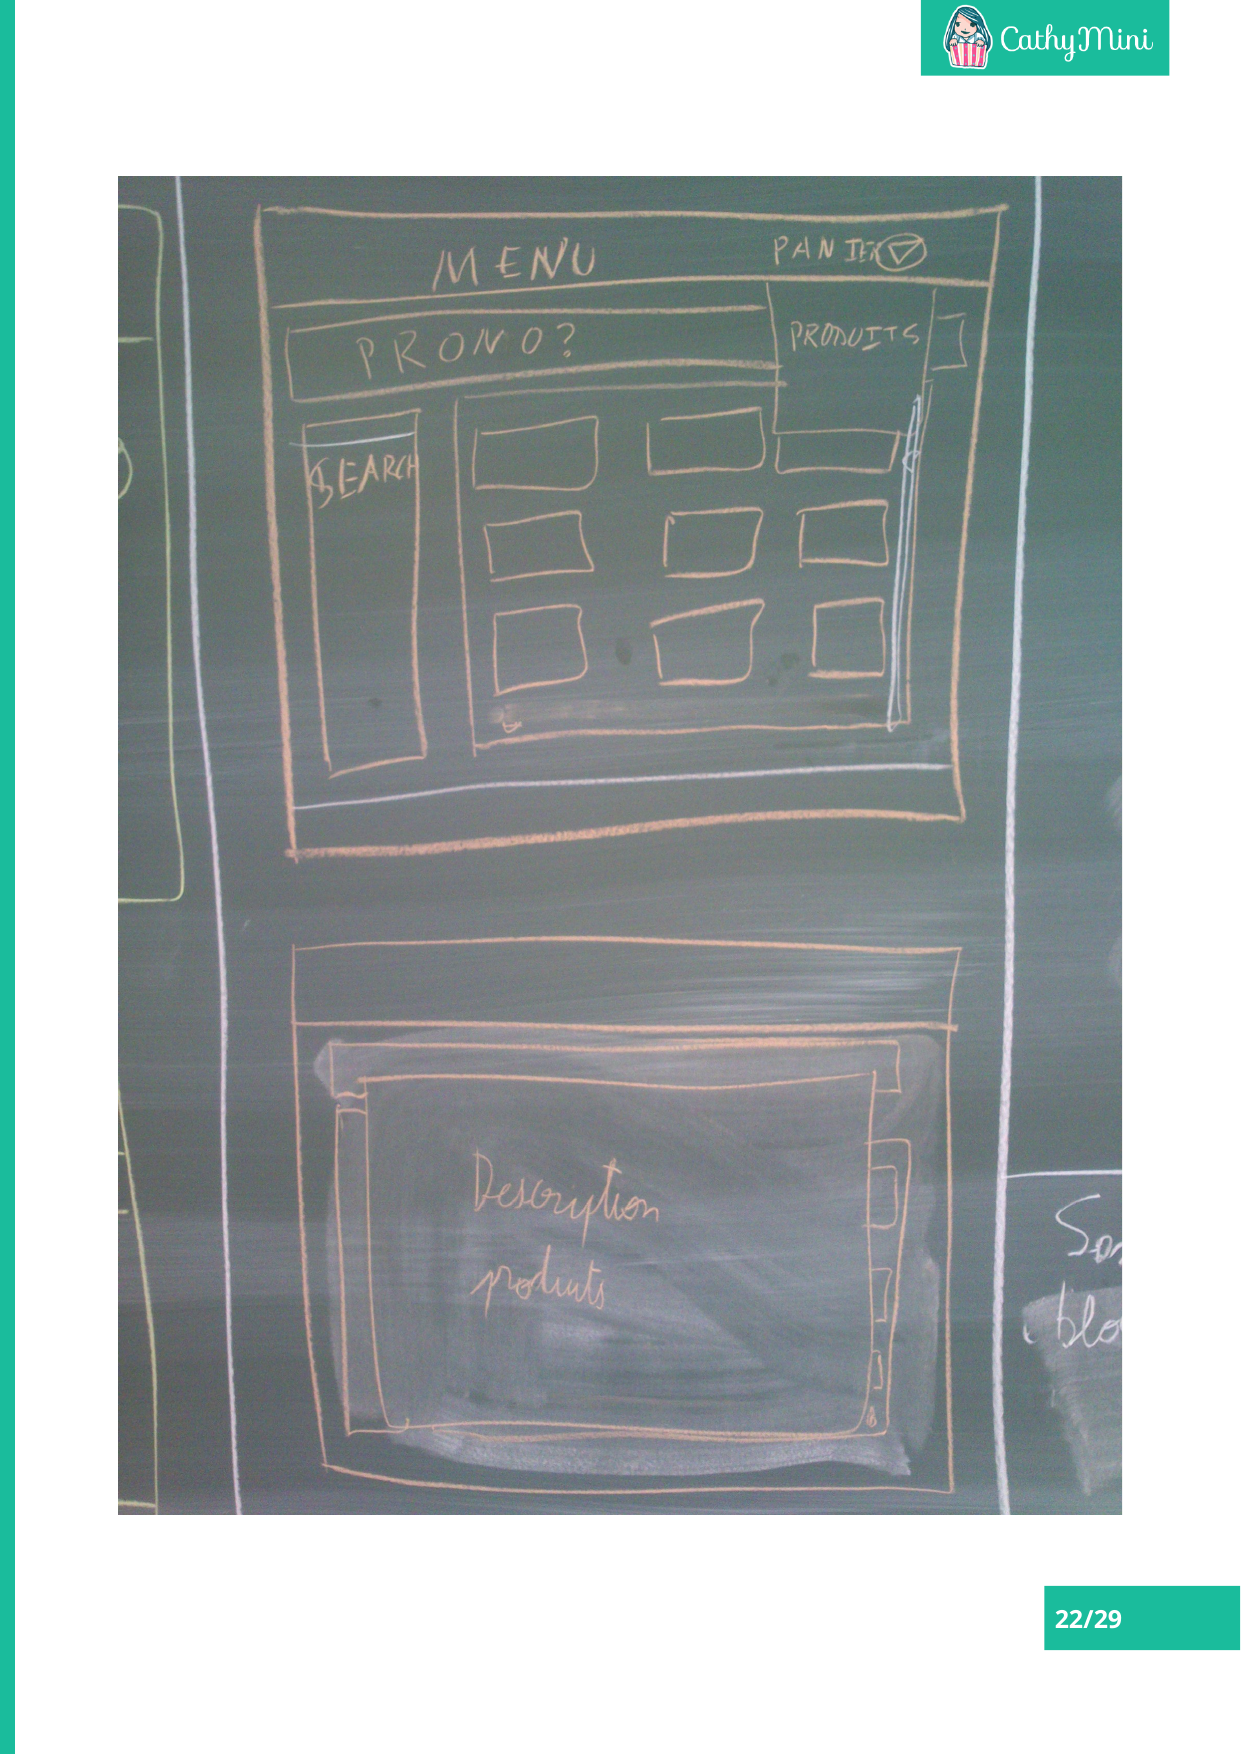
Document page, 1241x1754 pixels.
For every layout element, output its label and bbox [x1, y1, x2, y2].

picture [936, 0, 1162, 73]
picture [118, 176, 1123, 1515]
